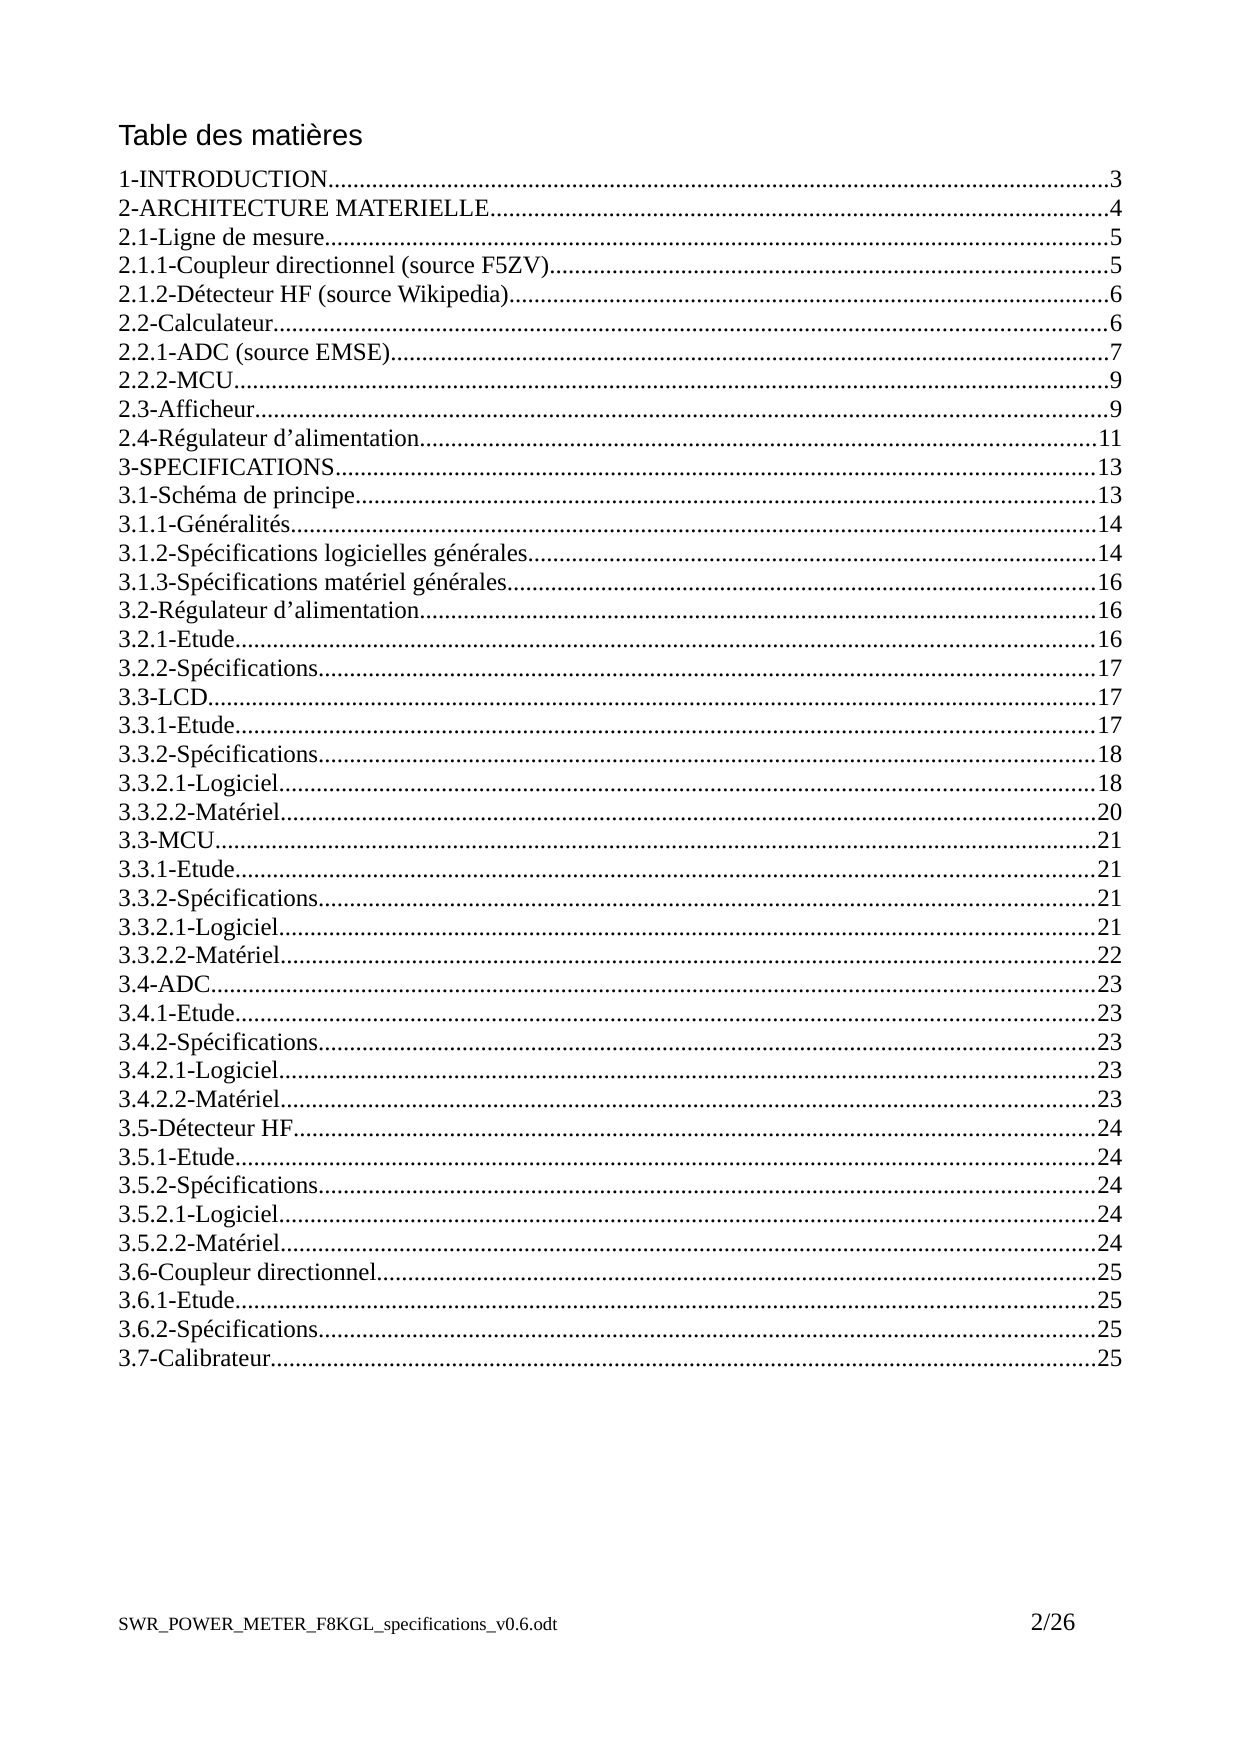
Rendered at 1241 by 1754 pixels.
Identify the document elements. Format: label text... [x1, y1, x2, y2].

text 3.1.3-Spécifications matériel générales 16 [118, 567, 1122, 595]
text 3-SPECIFICATIONS 13 [118, 452, 1122, 480]
text 3.5.1-Etude 24 [118, 1142, 1122, 1170]
text 3.4.2.1-Logiciel 23 [118, 1055, 1122, 1084]
text 3.4-ADC 23 [118, 969, 1122, 998]
text 3.2-Régulateur d’alimentation 16 [118, 595, 1122, 624]
text 2.3-Afficheur 9 [118, 394, 1122, 423]
text 2.4-Régulateur d’alimentation 11 [118, 423, 1122, 452]
text 2.1.2-Détecteur HF (source Wikipedia) 6 [118, 279, 1122, 308]
text 3.6-Coupleur directionnel 25 [118, 1257, 1122, 1285]
text 2.2.2-MCU 9 [118, 365, 1122, 394]
text 3.3-LCD 17 [118, 682, 1122, 710]
text 1-INTRODUCTION 3 [118, 164, 1122, 193]
text 3.4.2.2-Matériel 23 [118, 1084, 1122, 1113]
text 2.2.1-ADC (source EMSE) 7 [118, 337, 1122, 365]
text 2-ARCHITECTURE MATERIELLE 4 [118, 193, 1122, 222]
text 3.5.2-Spécifications 24 [118, 1170, 1122, 1199]
text 3.3.2.1-Logiciel 18 [118, 768, 1122, 797]
text 3.3-MCU 21 [118, 825, 1122, 854]
text 3.6.2-Spécifications 25 [118, 1314, 1122, 1343]
text 2.1-Ligne de mesure 5 [118, 222, 1122, 250]
text 3.5.2.1-Logiciel 24 [118, 1199, 1122, 1228]
text 3.5.2.2-Matériel 24 [118, 1228, 1122, 1257]
text 3.4.2-Spécifications 23 [118, 1027, 1122, 1055]
text 3.1-Schéma de principe 13 [118, 480, 1122, 509]
text 3.1.2-Spécifications logicielles générales 14 [118, 538, 1122, 567]
text 3.3.2-Spécifications 21 [118, 883, 1122, 912]
text 3.4.1-Etude 23 [118, 998, 1122, 1027]
text 3.3.2.2-Matériel 22 [118, 940, 1122, 969]
text 2.2-Calculateur 6 [118, 308, 1122, 337]
text 2.1.1-Coupleur directionnel (source F5ZV) 5 [118, 250, 1122, 279]
text 3.3.2-Spécifications 18 [118, 739, 1122, 768]
text 3.1.1-Généralités 14 [118, 509, 1122, 538]
subtitle Table des matières [118, 118, 1122, 152]
text 3.2.1-Etude 16 [118, 624, 1122, 653]
text 3.3.1-Etude 17 [118, 710, 1122, 739]
text 3.6.1-Etude 25 [118, 1285, 1122, 1314]
text 3.3.2.2-Matériel 20 [118, 797, 1122, 825]
text 3.3.2.1-Logiciel 21 [118, 912, 1122, 940]
text 3.7-Calibrateur 25 [118, 1343, 1122, 1372]
text 3.2.2-Spécifications 17 [118, 653, 1122, 682]
text 3.3.1-Etude 21 [118, 854, 1122, 883]
text 3.5-Détecteur HF 24 [118, 1113, 1122, 1142]
